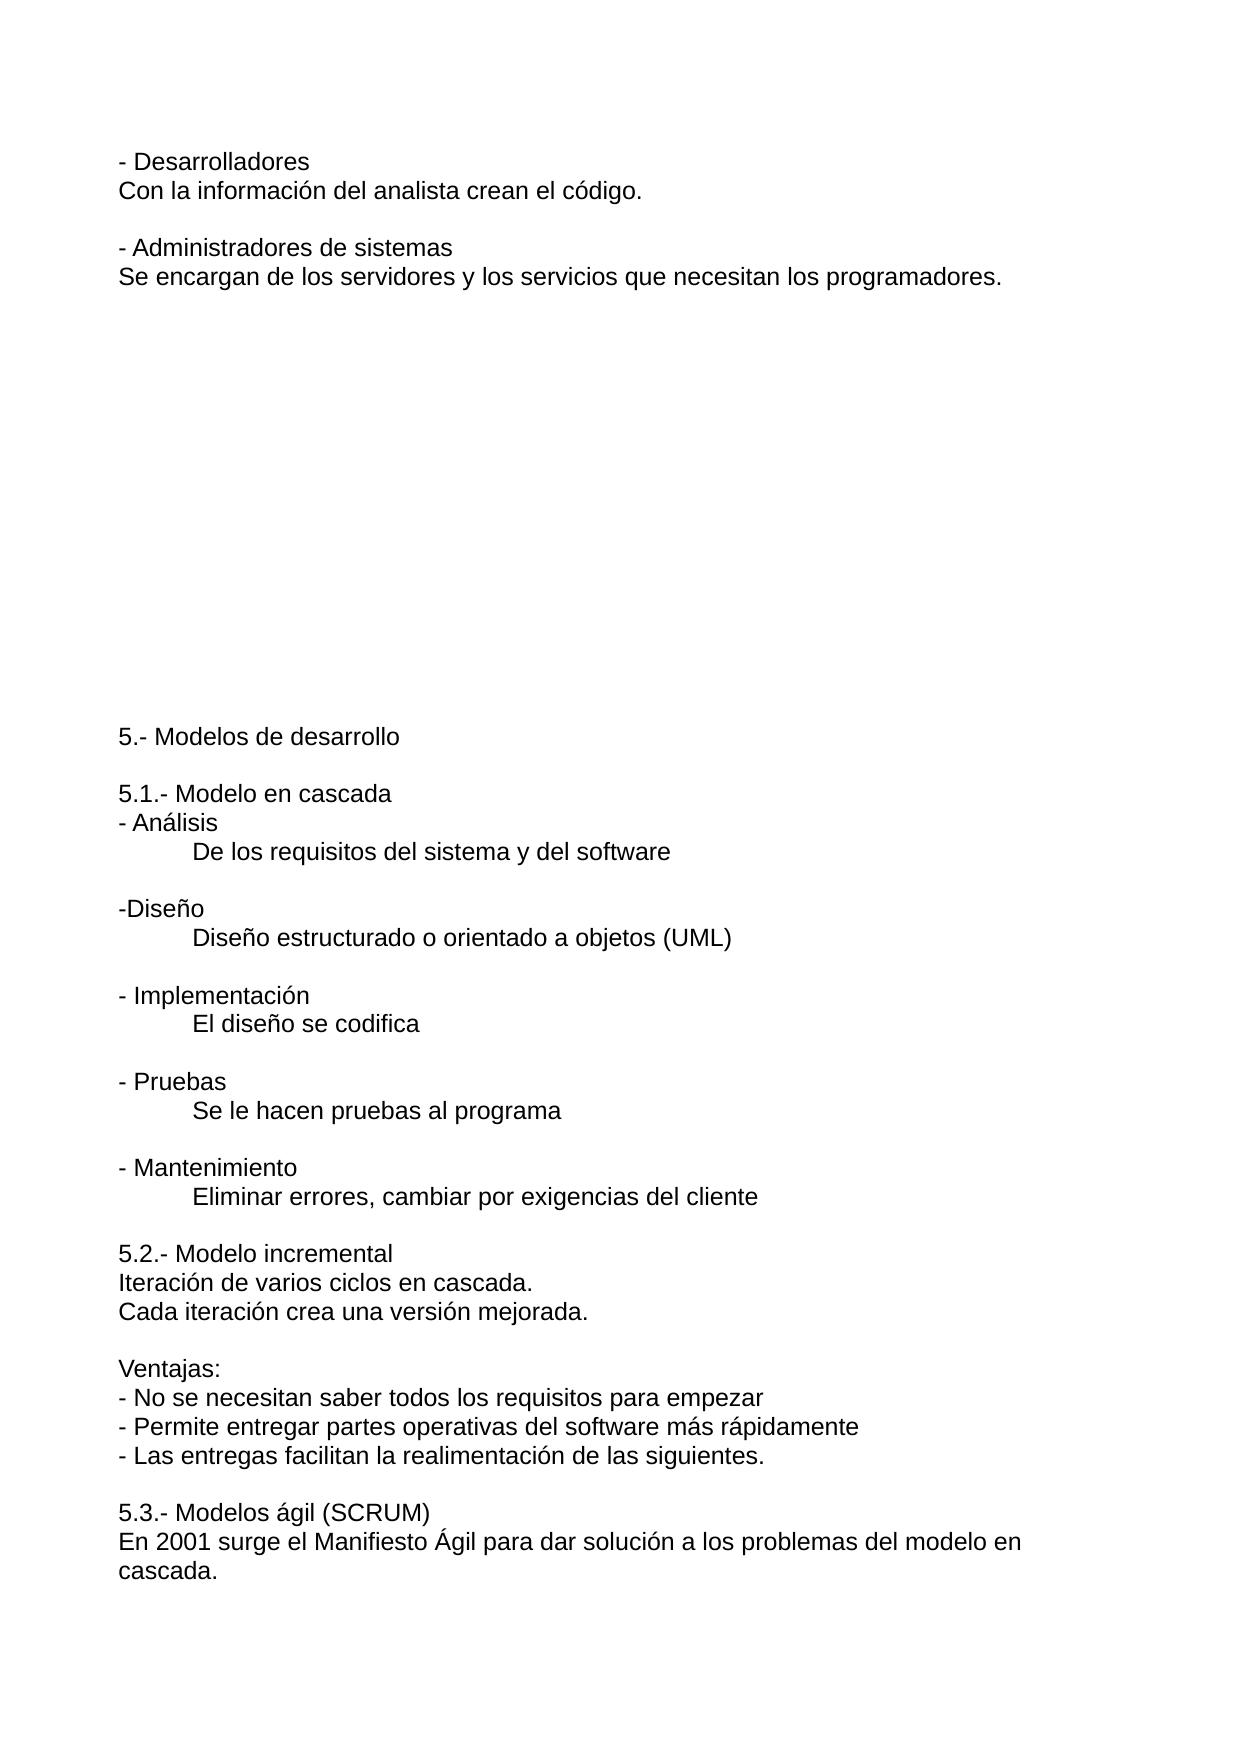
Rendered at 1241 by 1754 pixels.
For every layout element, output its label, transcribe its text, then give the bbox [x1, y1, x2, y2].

text Con la información del analista crean el código. [118, 176, 1122, 204]
text -Diseño [118, 894, 1122, 923]
text 5.1.- Modelo en cascada [118, 779, 1122, 808]
text - Desarrolladores [118, 147, 1122, 176]
text Se le hacen pruebas al programa [118, 1096, 1122, 1124]
text 5.3.- Modelos ágil (SCRUM) [118, 1498, 1122, 1527]
text - Las entregas facilitan la realimentación de las siguientes. [118, 1441, 1122, 1469]
text - Permite entregar partes operativas del software más rápidamente [118, 1412, 1122, 1441]
text De los requisitos del sistema y del software [118, 837, 1122, 866]
text - Implementación [118, 981, 1122, 1009]
text - Administradores de sistemas [118, 233, 1122, 262]
text - No se necesitan saber todos los requisitos para empezar [118, 1383, 1122, 1412]
text Se encargan de los servidores y los servicios que necesitan los programadores. [118, 262, 1122, 291]
text Cada iteración crea una versión mejorada. [118, 1297, 1122, 1326]
text El diseño se codifica [118, 1009, 1122, 1038]
text Eliminar errores, cambiar por exigencias del cliente [118, 1182, 1122, 1211]
text - Pruebas [118, 1067, 1122, 1096]
text Iteración de varios ciclos en cascada. [118, 1268, 1122, 1297]
text 5.- Modelos de desarrollo [118, 722, 1122, 751]
text - Análisis [118, 808, 1122, 837]
text Diseño estructurado o orientado a objetos (UML) [118, 923, 1122, 952]
text En 2001 surge el Manifiesto Ágil para dar solución a los problemas del modelo en cascada. [118, 1527, 1122, 1584]
text 5.2.- Modelo incremental [118, 1239, 1122, 1268]
text - Mantenimiento [118, 1153, 1122, 1182]
text Ventajas: [118, 1354, 1122, 1383]
